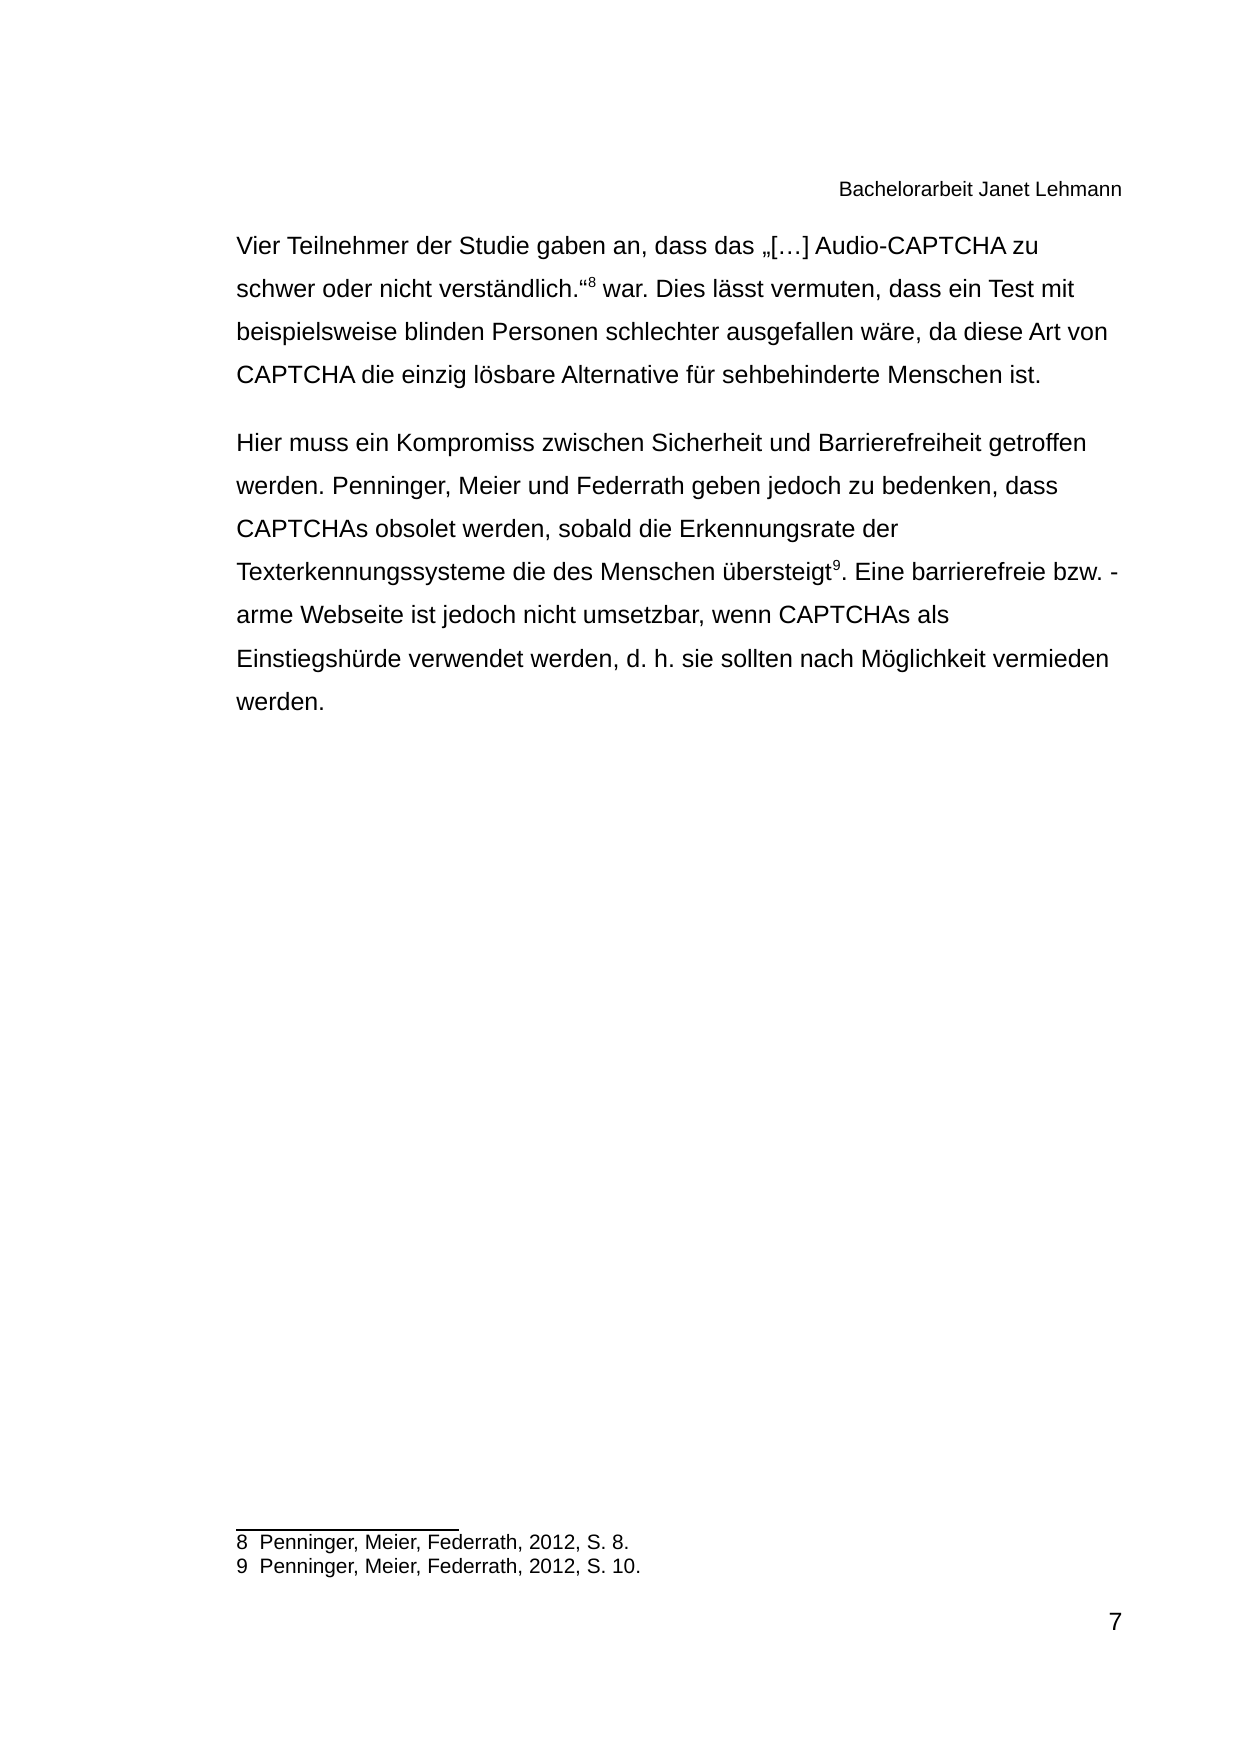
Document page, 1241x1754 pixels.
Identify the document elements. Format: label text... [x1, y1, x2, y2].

text Hier muss ein Kompromiss zwischen Sicherheit und Barrierefreiheit getroffen werden. Penninger, Meier und Federrath geben jedoch zu bedenken, dass CAPTCHAs obsolet werden, sobald die Erkennungsrate der Texterkennungssysteme die des Menschen übersteigt. Eine barrierefreie bzw. -arme Webseite ist jedoch nicht umsetzbar, wenn CAPTCHAs als Einstiegshürde verwendet werden, d. h. sie sollten nach Möglichkeit vermieden werden. [236, 428, 1122, 715]
text Penninger, Meier, Federrath, 2012, S. 8. [236, 1530, 1122, 1554]
text Penninger, Meier, Federrath, 2012, S. 10. [236, 1554, 1122, 1578]
text Vier Teilnehmer der Studie gaben an, dass das „[…] Audio-CAPTCHA zu schwer oder nicht verständlich.“ war. Dies lässt vermuten, dass ein Test mit beispielsweise blinden Personen schlechter ausgefallen wäre, da diese Art von CAPTCHA die einzig lösbare Alternative für sehbehinderte Menschen ist. [236, 231, 1122, 389]
